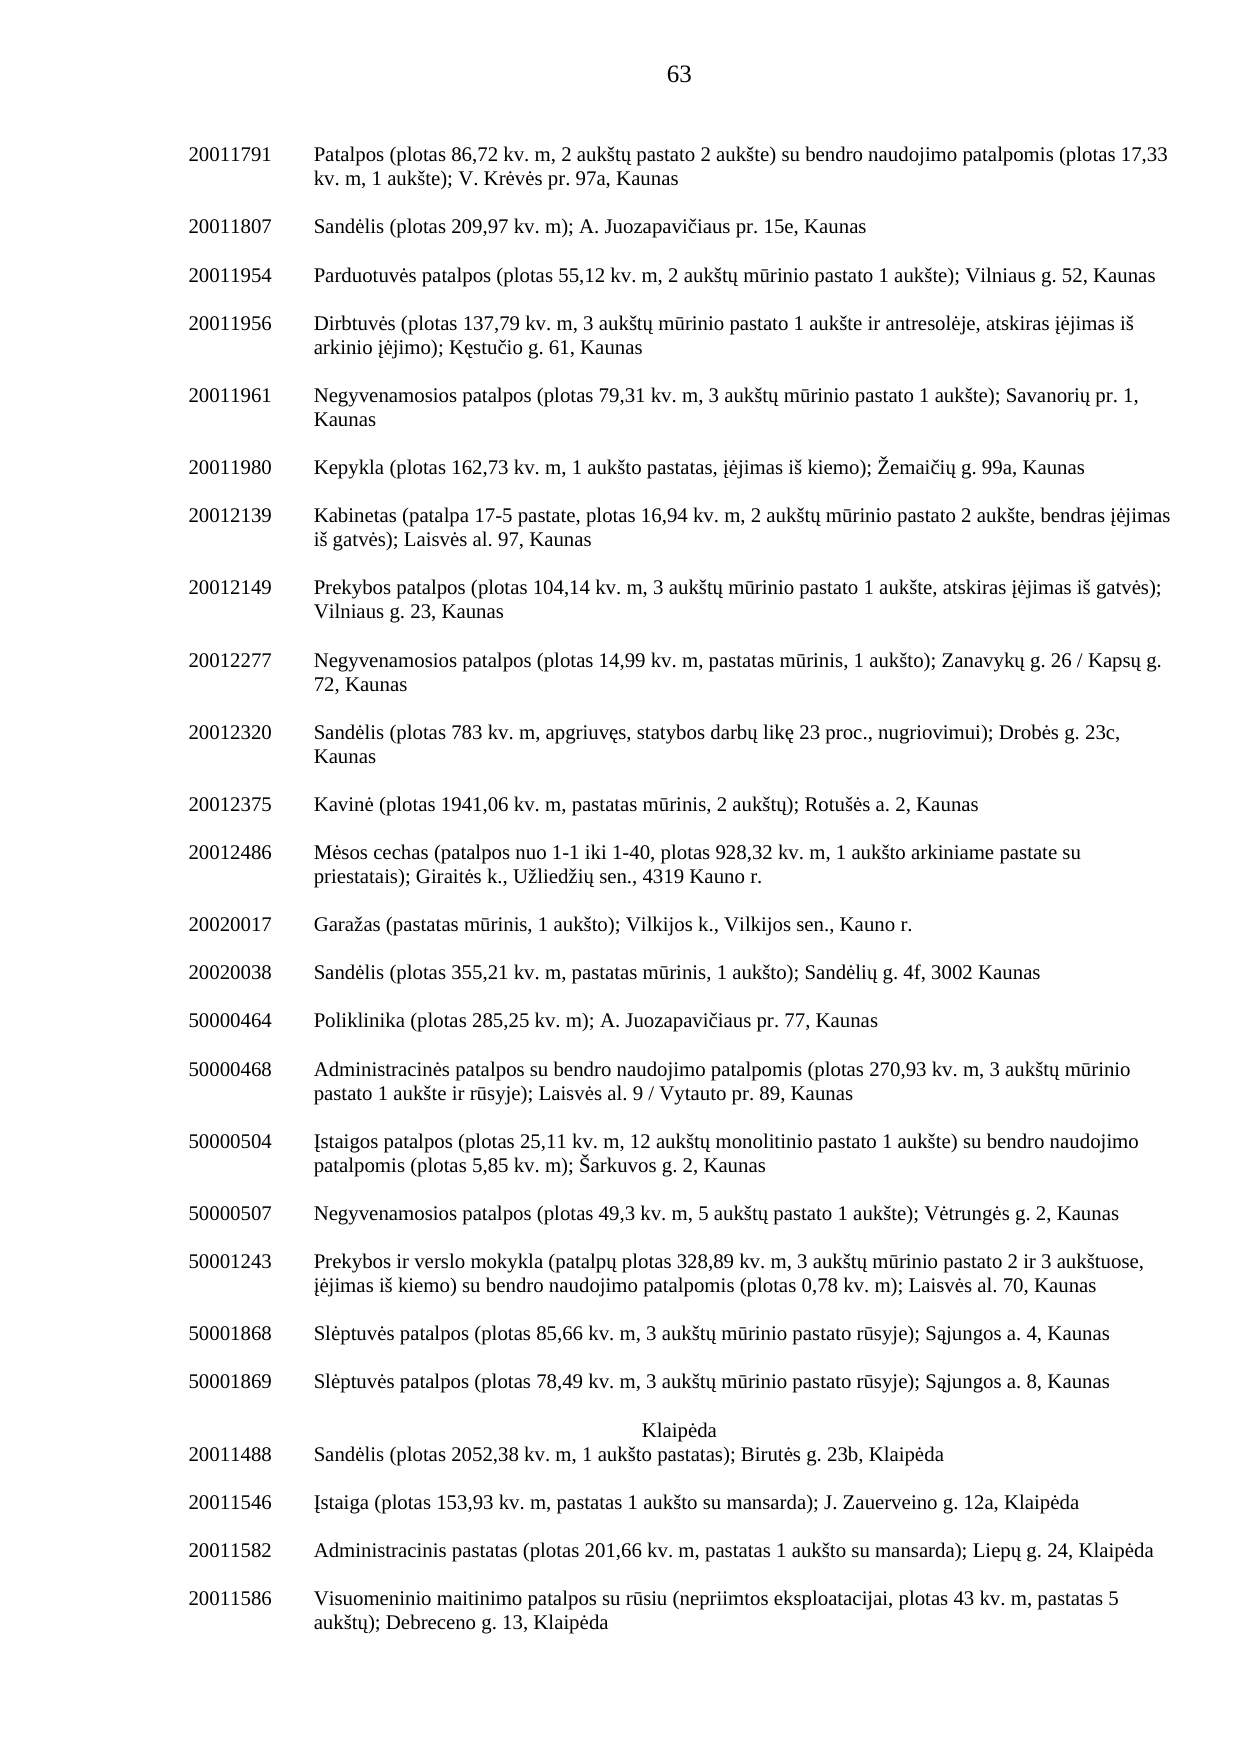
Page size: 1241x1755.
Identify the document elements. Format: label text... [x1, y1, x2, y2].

table_cell [177, 190, 1181, 214]
table_cell 50000468 [177, 1057, 308, 1105]
table_cell 20012375 [177, 792, 308, 816]
table_cell 50000507 [177, 1201, 308, 1225]
table_cell [177, 1562, 1181, 1586]
table_cell 20011791 [177, 142, 308, 190]
table_cell [177, 1177, 1181, 1201]
table_cell Kepykla (plotas 162,73 kv. m, 1 aukšto pastatas, įėjimas iš kiemo); Žemaičių g. 99a, Kaunas [308, 455, 1181, 479]
table_cell [177, 624, 1181, 647]
table_cell 20012139 [177, 503, 308, 551]
table_cell 20011807 [177, 214, 308, 238]
table_cell [177, 287, 1181, 311]
table_cell 20011954 [177, 263, 308, 287]
table_cell Dirbtuvės (plotas 137,79 kv. m, 3 aukštų mūrinio pastato 1 aukšte ir antresolėje, atskiras įėjimas iš arkinio įėjimo); Kęstučio g. 61, Kaunas [308, 311, 1181, 359]
table_cell Sandėlis (plotas 2052,38 kv. m, 1 aukšto pastatas); Birutės g. 23b, Klaipėda [308, 1442, 1181, 1466]
table_cell [177, 888, 1181, 912]
table_cell 20011582 [177, 1538, 308, 1562]
table_cell Kabinetas (patalpa 17-5 pastate, plotas 16,94 kv. m, 2 aukštų mūrinio pastato 2 aukšte, bendras įėjimas iš gatvės); Laisvės al. 97, Kaunas [308, 503, 1181, 551]
table_cell Sandėlis (plotas 783 kv. m, apgriuvęs, statybos darbų likę 23 proc., nugriovimui); Drobės g. 23c, Kaunas [308, 720, 1181, 768]
table_cell 20011961 [177, 383, 308, 431]
table_cell 50001869 [177, 1369, 308, 1393]
table_cell [177, 1514, 1181, 1538]
table_cell Visuomeninio maitinimo patalpos su rūsiu (nepriimtos eksploatacijai, plotas 43 kv. m, pastatas 5 aukštų); Debreceno g. 13, Klaipėda [308, 1586, 1181, 1634]
table_cell 20020038 [177, 960, 308, 984]
table_cell [177, 1466, 1181, 1490]
table_cell [177, 1033, 1181, 1057]
table_cell 20011586 [177, 1586, 308, 1634]
table_cell [177, 1345, 1181, 1369]
table_cell 20012486 [177, 840, 308, 888]
table_cell 20012320 [177, 720, 308, 768]
table_cell Negyvenamosios patalpos (plotas 79,31 kv. m, 3 aukštų mūrinio pastato 1 aukšte); Savanorių pr. 1, Kaunas [308, 383, 1181, 431]
table_cell 20011980 [177, 455, 308, 479]
table_cell [177, 1394, 1181, 1417]
table_cell 50000504 [177, 1129, 308, 1177]
table_cell Mėsos cechas (patalpos nuo 1-1 iki 1-40, plotas 928,32 kv. m, 1 aukšto arkiniame pastate su priestatais); Giraitės k., Užliedžių sen., 4319 Kauno r. [308, 840, 1181, 888]
table_cell Įstaiga (plotas 153,93 kv. m, pastatas 1 aukšto su mansarda); J. Zauerveino g. 12a, Klaipėda [308, 1490, 1181, 1514]
table_cell [177, 1225, 1181, 1249]
table_cell 20012149 [177, 575, 308, 623]
table_cell [177, 551, 1181, 575]
table_cell Administracinės patalpos su bendro naudojimo patalpomis (plotas 270,93 kv. m, 3 aukštų mūrinio pastato 1 aukšte ir rūsyje); Laisvės al. 9 / Vytauto pr. 89, Kaunas [308, 1057, 1181, 1105]
table_cell Sandėlis (plotas 209,97 kv. m); A. Juozapavičiaus pr. 15e, Kaunas [308, 214, 1181, 238]
table_cell 20011546 [177, 1490, 308, 1514]
table_cell Slėptuvės patalpos (plotas 78,49 kv. m, 3 aukštų mūrinio pastato rūsyje); Sąjungos a. 8, Kaunas [308, 1369, 1181, 1393]
table_cell [177, 1297, 1181, 1321]
table_cell [177, 768, 1181, 792]
table_cell 20011956 [177, 311, 308, 359]
table_cell Negyvenamosios patalpos (plotas 14,99 kv. m, pastatas mūrinis, 1 aukšto); Zanavykų g. 26 / Kapsų g. 72, Kaunas [308, 648, 1181, 696]
table_cell Poliklinika (plotas 285,25 kv. m); A. Juozapavičiaus pr. 77, Kaunas [308, 1009, 1181, 1032]
table_cell Kavinė (plotas 1941,06 kv. m, pastatas mūrinis, 2 aukštų); Rotušės a. 2, Kaunas [308, 792, 1181, 816]
table_cell [177, 359, 1181, 383]
table_cell [177, 431, 1181, 455]
table_cell [177, 696, 1181, 720]
table_cell [177, 1105, 1181, 1129]
table_cell [177, 479, 1181, 503]
table_cell [177, 239, 1181, 262]
table_cell Negyvenamosios patalpos (plotas 49,3 kv. m, 5 aukštų pastato 1 aukšte); Vėtrungės g. 2, Kaunas [308, 1201, 1181, 1225]
table_cell 50000464 [177, 1009, 308, 1032]
table_cell 50001243 [177, 1249, 308, 1297]
table_cell Klaipėda [177, 1418, 1181, 1442]
table_cell 20012277 [177, 648, 308, 696]
table_cell Administracinis pastatas (plotas 201,66 kv. m, pastatas 1 aukšto su mansarda); Liepų g. 24, Klaipėda [308, 1538, 1181, 1562]
table_cell 20011488 [177, 1442, 308, 1466]
table_cell 20020017 [177, 912, 308, 936]
table_cell Įstaigos patalpos (plotas 25,11 kv. m, 12 aukštų monolitinio pastato 1 aukšte) su bendro naudojimo patalpomis (plotas 5,85 kv. m); Šarkuvos g. 2, Kaunas [308, 1129, 1181, 1177]
table_cell Prekybos ir verslo mokykla (patalpų plotas 328,89 kv. m, 3 aukštų mūrinio pastato 2 ir 3 aukštuose, įėjimas iš kiemo) su bendro naudojimo patalpomis (plotas 0,78 kv. m); Laisvės al. 70, Kaunas [308, 1249, 1181, 1297]
table_cell Garažas (pastatas mūrinis, 1 aukšto); Vilkijos k., Vilkijos sen., Kauno r. [308, 912, 1181, 936]
table_cell Prekybos patalpos (plotas 104,14 kv. m, 3 aukštų mūrinio pastato 1 aukšte, atskiras įėjimas iš gatvės); Vilniaus g. 23, Kaunas [308, 575, 1181, 623]
table_cell Slėptuvės patalpos (plotas 85,66 kv. m, 3 aukštų mūrinio pastato rūsyje); Sąjungos a. 4, Kaunas [308, 1321, 1181, 1345]
table_cell [177, 936, 1181, 960]
table_cell Sandėlis (plotas 355,21 kv. m, pastatas mūrinis, 1 aukšto); Sandėlių g. 4f, 3002 Kaunas [308, 960, 1181, 984]
table_cell Patalpos (plotas 86,72 kv. m, 2 aukštų pastato 2 aukšte) su bendro naudojimo patalpomis (plotas 17,33 kv. m, 1 aukšte); V. Krėvės pr. 97a, Kaunas [308, 142, 1181, 190]
table_cell [177, 816, 1181, 840]
table_cell [177, 984, 1181, 1008]
table_cell Parduotuvės patalpos (plotas 55,12 kv. m, 2 aukštų mūrinio pastato 1 aukšte); Vilniaus g. 52, Kaunas [308, 263, 1181, 287]
table_cell 50001868 [177, 1321, 308, 1345]
table_cell [177, 118, 1181, 142]
